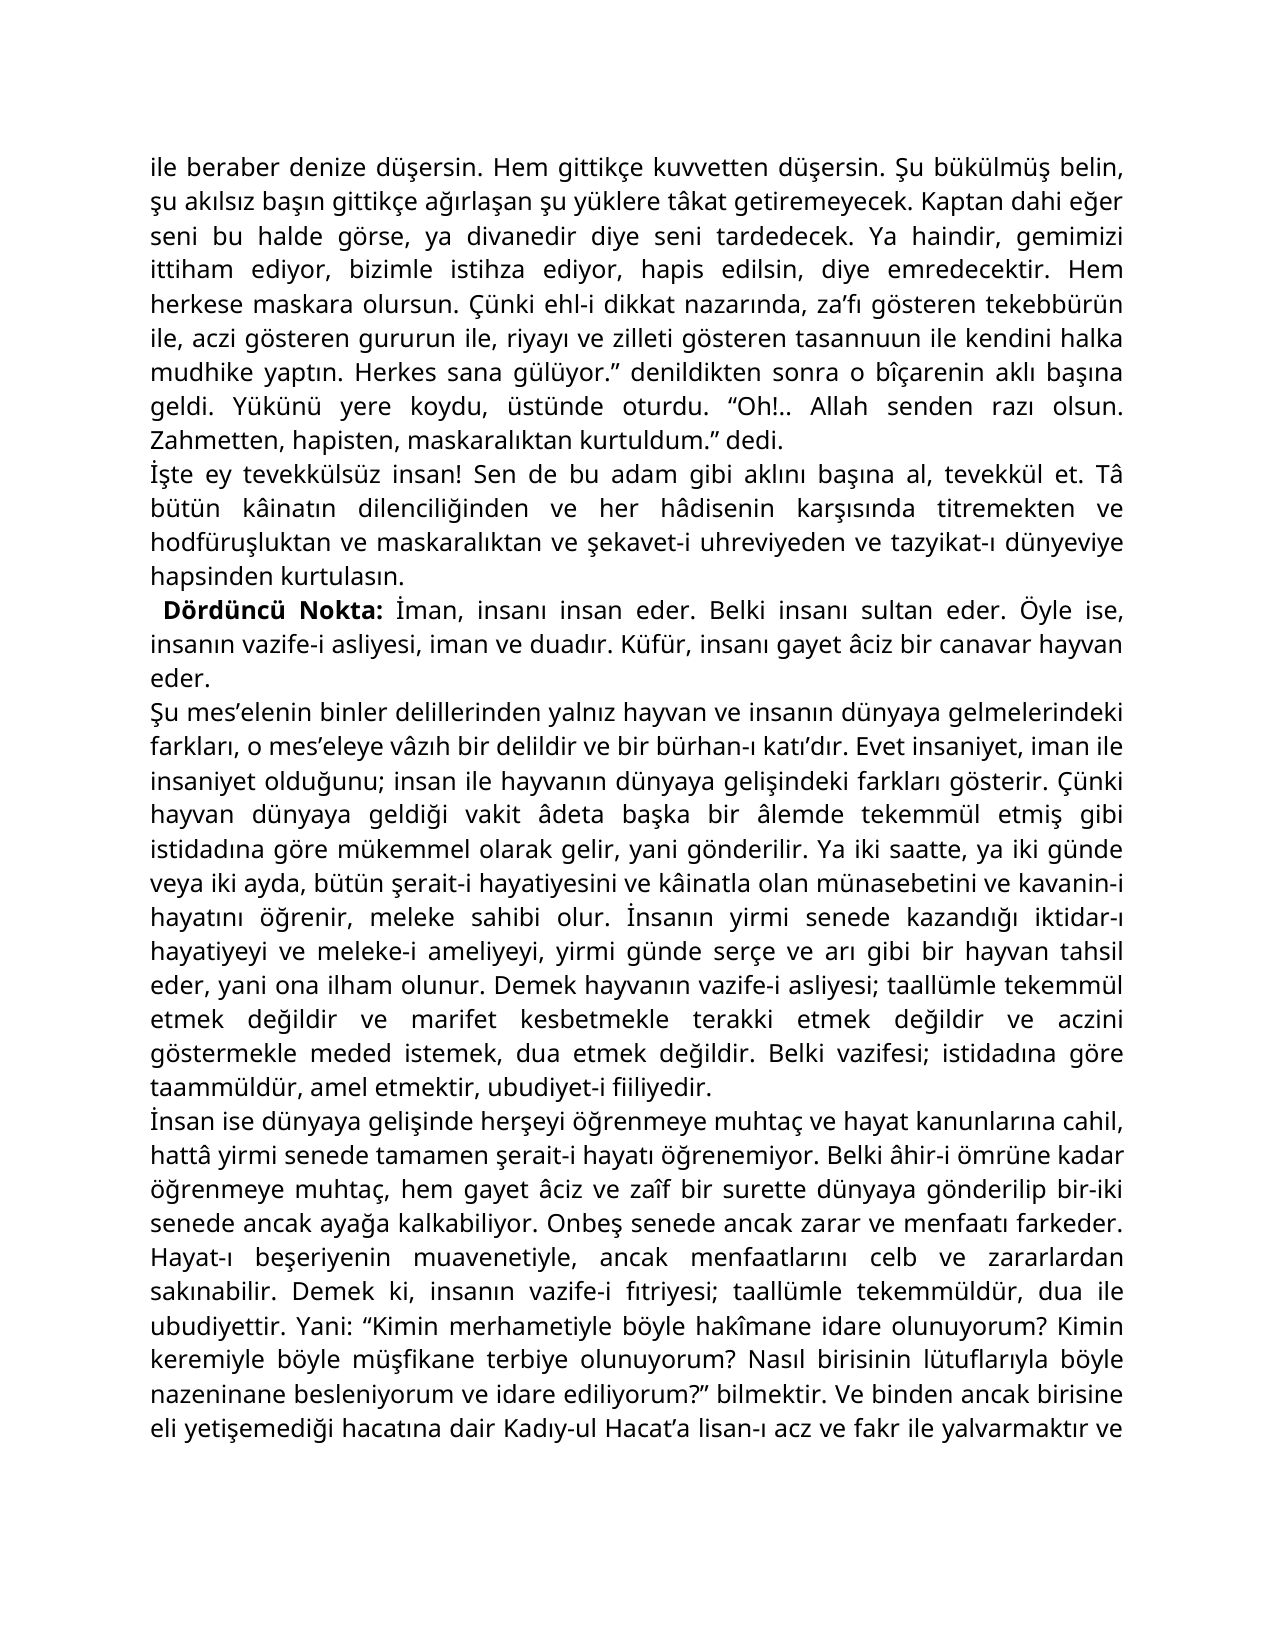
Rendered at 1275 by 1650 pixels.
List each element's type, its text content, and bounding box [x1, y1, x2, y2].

text Şu mes’elenin binler delillerinden yalnız hayvan ve insanın dünyaya gelmelerindeki farkları, o mes’eleye vâzıh bir delildir ve bir bürhan-ı katı’dır. Evet insaniyet, iman ile insaniyet olduğunu; insan ile hayvanın dünyaya gelişindeki farkları gösterir. Çünki hayvan dünyaya geldiği vakit âdeta başka bir âlemde tekemmül etmiş gibi istidadına göre mükemmel olarak gelir, yani gönderilir. Ya iki saatte, ya iki günde veya iki ayda, bütün şerait-i hayatiyesini ve kâinatla olan münasebetini ve kavanin-i hayatını öğrenir, meleke sahibi olur. İnsanın yirmi senede kazandığı iktidar-ı hayatiyeyi ve meleke-i ameliyeyi, yirmi günde serçe ve arı gibi bir hayvan tahsil eder, yani ona ilham olunur. Demek hayvanın vazife-i asliyesi; taallümle tekemmül etmek değildir ve marifet kesbetmekle terakki etmek değildir ve aczini göstermekle meded istemek, dua etmek değildir. Belki vazifesi; istidadına göre taammüldür, amel etmektir, ubudiyet-i fiiliyedir. [150, 695, 1125, 1104]
text ile beraber denize düşersin. Hem gittikçe kuvvetten düşersin. Şu bükülmüş belin, şu akılsız başın gittikçe ağırlaşan şu yüklere tâkat getiremeyecek. Kaptan dahi eğer seni bu halde görse, ya divanedir diye seni tardedecek. Ya haindir, gemimizi ittiham ediyor, bizimle istihza ediyor, hapis edilsin, diye emredecektir. Hem herkese maskara olursun. Çünki ehl-i dikkat nazarında, za’fı gösteren tekebbürün ile, aczi gösteren gururun ile, riyayı ve zilleti gösteren tasannuun ile kendini halka mudhike yaptın. Herkes sana gülüyor.” denildikten sonra o bîçarenin aklı başına geldi. Yükünü yere koydu, üstünde oturdu. “Oh!.. Allah senden razı olsun. Zahmetten, hapisten, maskaralıktan kurtuldum.” dedi. [150, 150, 1125, 457]
text Dördüncü Nokta: İman, insanı insan eder. Belki insanı sultan eder. Öyle ise, insanın vazife-i asliyesi, iman ve duadır. Küfür, insanı gayet âciz bir canavar hayvan eder. [150, 593, 1125, 695]
text İşte ey tevekkülsüz insan! Sen de bu adam gibi aklını başına al, tevekkül et. Tâ bütün kâinatın dilenciliğinden ve her hâdisenin karşısında titremekten ve hodfüruşluktan ve maskaralıktan ve şekavet-i uhreviyeden ve tazyikat-ı dünyeviye hapsinden kurtulasın. [150, 457, 1125, 593]
text İnsan ise dünyaya gelişinde herşeyi öğrenmeye muhtaç ve hayat kanunlarına cahil, hattâ yirmi senede tamamen şerait-i hayatı öğrenemiyor. Belki âhir-i ömrüne kadar öğrenmeye muhtaç, hem gayet âciz ve zaîf bir surette dünyaya gönderilip bir-iki senede ancak ayağa kalkabiliyor. Onbeş senede ancak zarar ve menfaatı farkeder. Hayat-ı beşeriyenin muavenetiyle, ancak menfaatlarını celb ve zararlardan sakınabilir. Demek ki, insanın vazife-i fıtriyesi; taallümle tekemmüldür, dua ile ubudiyettir. Yani: “Kimin merhametiyle böyle hakîmane idare olunuyorum? Kimin keremiyle böyle müşfikane terbiye olunuyorum? Nasıl birisinin lütuflarıyla böyle nazeninane besleniyorum ve idare ediliyorum?” bilmektir. Ve binden ancak birisine eli yetişemediği hacatına dair Kadıy-ul Hacat’a lisan-ı acz ve fakr ile yalvarmaktır ve [150, 1104, 1125, 1444]
